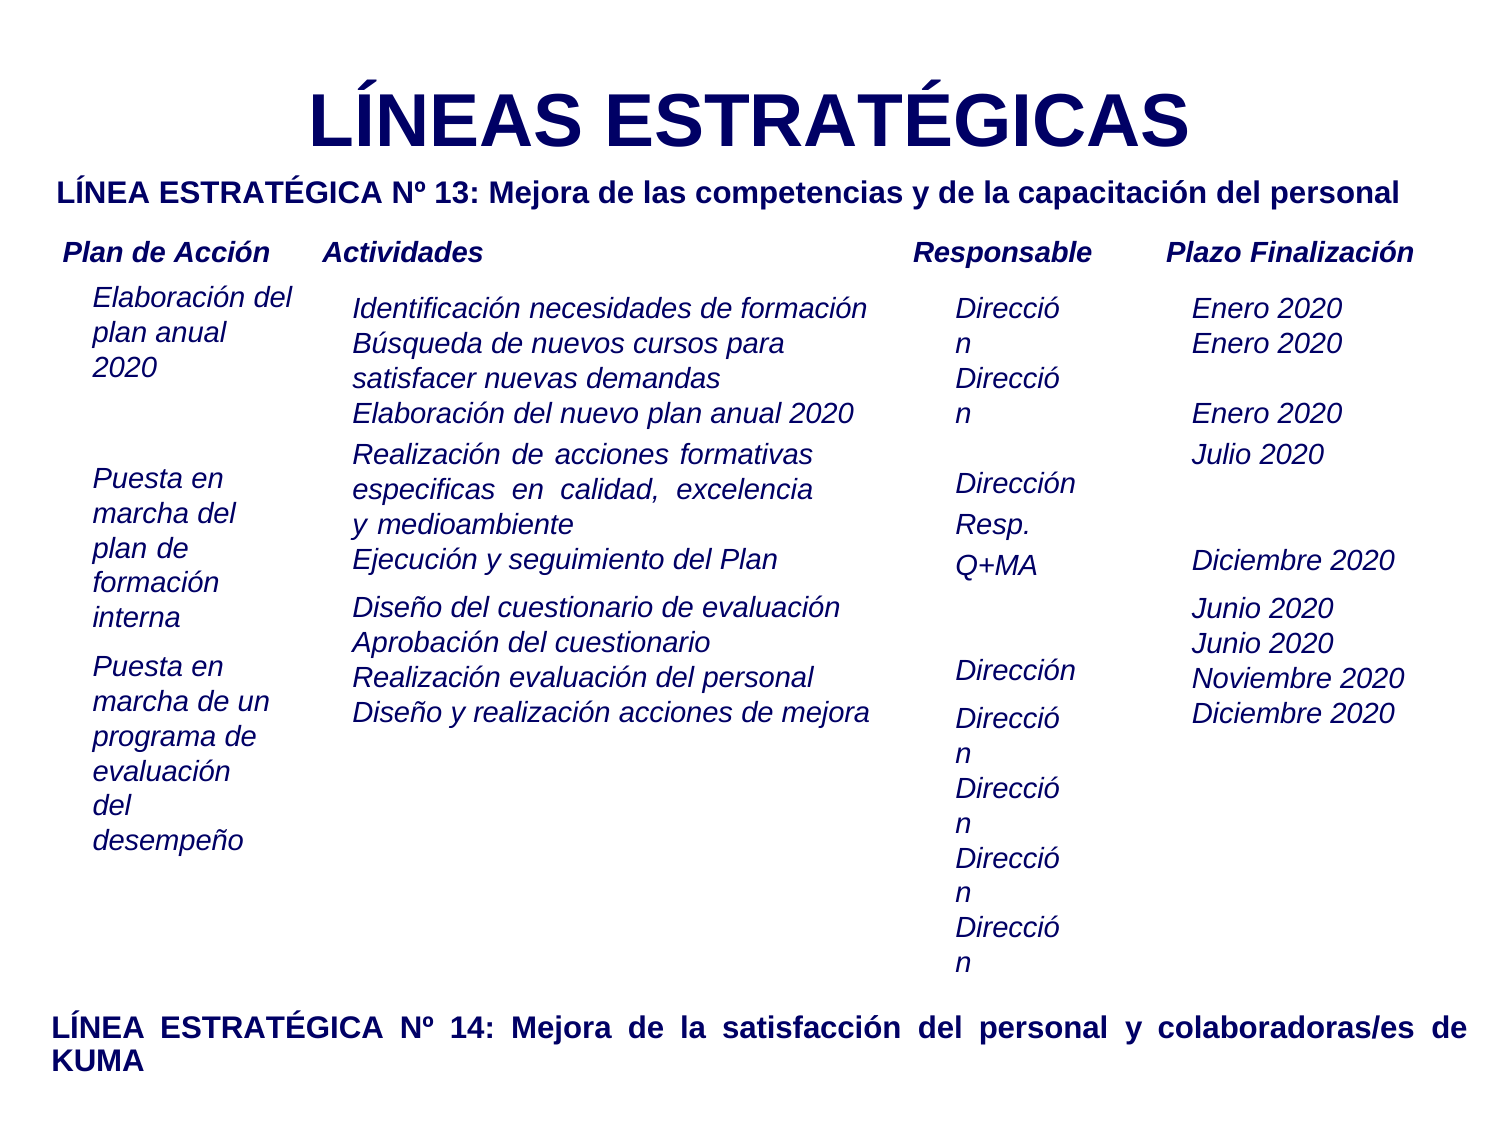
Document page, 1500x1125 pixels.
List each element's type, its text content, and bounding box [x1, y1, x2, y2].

text Dirección Dirección Dirección Dirección [955, 701, 1077, 979]
text Elaboración del plan anual 2020 [92, 280, 299, 383]
text Diciembre 2020 [1192, 696, 1492, 730]
text Junio 2020 [1192, 626, 1492, 660]
text Identificación necesidades de formación Búsqueda de nuevos cursos para satisfacer nuevas demandas Elaboración del nuevo plan anual 2020 [352, 292, 870, 430]
text Puesta en marcha de un programa de evaluación del desempeño [92, 649, 279, 857]
text Noviembre 2020 [1192, 661, 1492, 695]
text Enero 2020 [1192, 292, 1492, 325]
text Enero 2020 [1192, 397, 1492, 430]
text KUMA [51, 1045, 1492, 1078]
text Diseño del cuestionario de evaluación Aprobación del cuestionario Realización evaluación del personal [352, 590, 856, 694]
text Diseño y realización acciones de mejora [352, 695, 873, 728]
text Dirección Dirección [955, 292, 1077, 429]
text Dirección [955, 653, 1122, 686]
text Dirección Resp. Q+MA [955, 466, 1122, 581]
text Julio 2020 [1192, 438, 1492, 471]
text Junio 2020 [1192, 591, 1492, 625]
text Ejecución y seguimiento del Plan [352, 542, 873, 575]
text Diciembre 2020 [1192, 543, 1492, 576]
text Enero 2020 [1192, 327, 1492, 360]
text Plan de Acción Actividades Responsable Plazo Finalización [62, 235, 1492, 269]
text Realización de acciones formativas especificas en calidad, excelencia y medioambiente [352, 437, 813, 541]
text Puesta en marcha del plan de formación interna [92, 461, 299, 634]
subtitle LÍNEAS ESTRATÉGICAS [308, 79, 1492, 163]
text LÍNEA ESTRATÉGICA Nº 14: Mejora de la satisfacción del personal y colaboradoras/es de [51, 1012, 1492, 1045]
text LÍNEA ESTRATÉGICA Nº 13: Mejora de las competencias y de la capacitación del personal [56, 174, 1492, 210]
